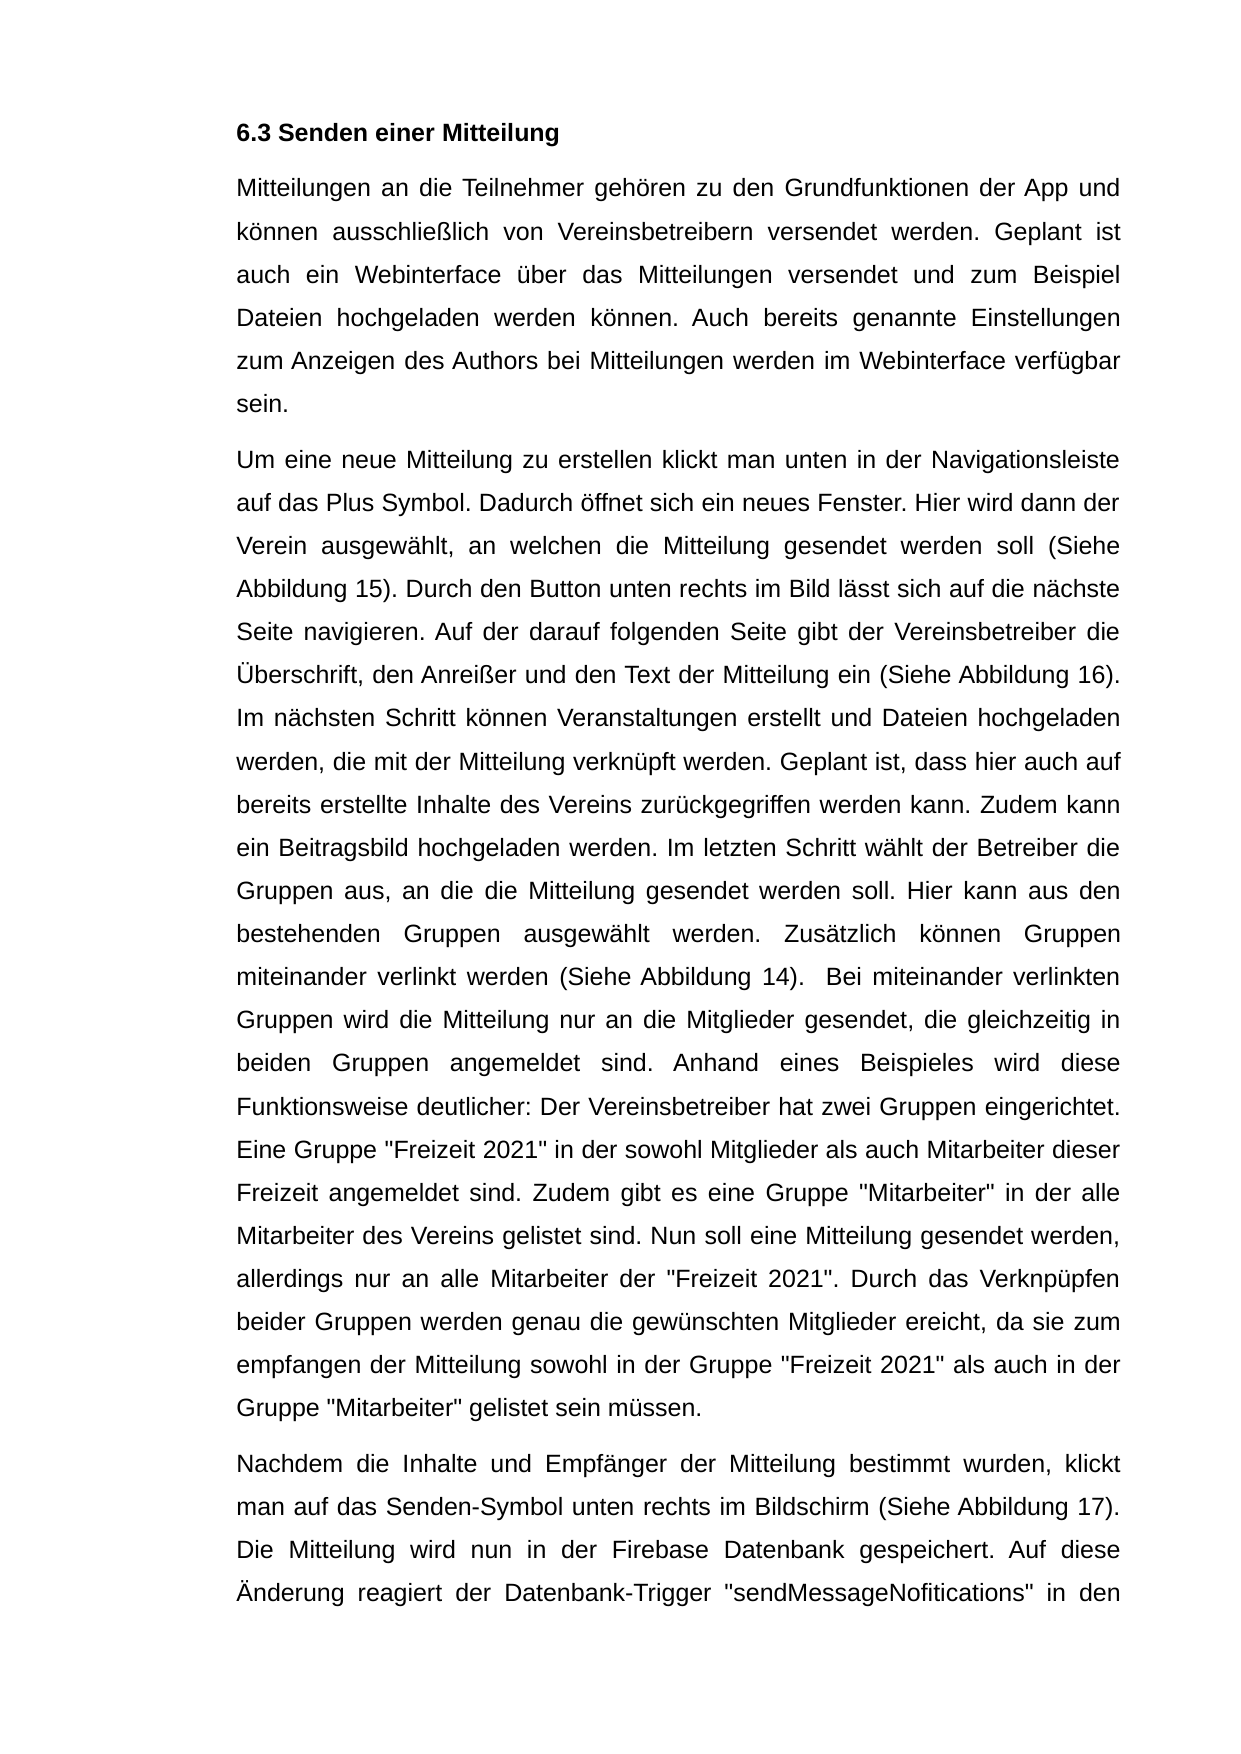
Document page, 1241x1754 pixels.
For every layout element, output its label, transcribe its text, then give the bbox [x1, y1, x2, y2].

text Um eine neue Mitteilung zu erstellen klickt man unten in der Navigationsleiste auf das Plus Symbol. Dadurch öffnet sich ein neues Fenster. Hier wird dann der Verein ausgewählt, an welchen die Mitteilung gesendet werden soll (Siehe Abbildung 15). Durch den Button unten rechts im Bild lässt sich auf die nächste Seite navigieren. Auf der darauf folgenden Seite gibt der Vereinsbetreiber die Überschrift, den Anreißer und den Text der Mitteilung ein (Siehe Abbildung 16). Im nächsten Schritt können Veranstaltungen erstellt und Dateien hochgeladen werden, die mit der Mitteilung verknüpft werden. Geplant ist, dass hier auch auf bereits erstellte Inhalte des Vereins zurückgegriffen werden kann. Zudem kann ein Beitragsbild hochgeladen werden. Im letzten Schritt wählt der Betreiber die Gruppen aus, an die die Mitteilung gesendet werden soll. Hier kann aus den bestehenden Gruppen ausgewählt werden. Zusätzlich können Gruppen miteinander verlinkt werden (Siehe Abbildung 14). Bei miteinander verlinkten Gruppen wird die Mitteilung nur an die Mitglieder gesendet, die gleichzeitig in beiden Gruppen angemeldet sind. Anhand eines Beispieles wird diese Funktionsweise deutlicher: Der Vereinsbetreiber hat zwei Gruppen eingerichtet. Eine Gruppe "Freizeit 2021" in der sowohl Mitglieder als auch Mitarbeiter dieser Freizeit angemeldet sind. Zudem gibt es eine Gruppe "Mitarbeiter" in der alle Mitarbeiter des Vereins gelistet sind. Nun soll eine Mitteilung gesendet werden, allerdings nur an alle Mitarbeiter der "Freizeit 2021". Durch das Verknpüpfen beider Gruppen werden genau die gewünschten Mitglieder ereicht, da sie zum empfangen der Mitteilung sowohl in der Gruppe "Freizeit 2021" als auch in der Gruppe "Mitarbeiter" gelistet sein müssen. [236, 445, 1122, 1422]
text Mitteilungen an die Teilnehmer gehören zu den Grundfunktionen der App und können ausschließlich von Vereinsbetreibern versendet werden. Geplant ist auch ein Webinterface über das Mitteilungen versendet und zum Beispiel Dateien hochgeladen werden können. Auch bereits genannte Einstellungen zum Anzeigen des Authors bei Mitteilungen werden im Webinterface verfügbar sein. [236, 173, 1122, 418]
text Nachdem die Inhalte und Empfänger der Mitteilung bestimmt wurden, klickt man auf das Senden-Symbol unten rechts im Bildschirm (Siehe Abbildung 17). Die Mitteilung wird nun in der Firebase Datenbank gespeichert. Auf diese Änderung reagiert der Datenbank-Trigger "sendMessageNofitications" in den [236, 1449, 1122, 1607]
subtitle 6.3 Senden einer Mitteilung [236, 118, 1122, 147]
